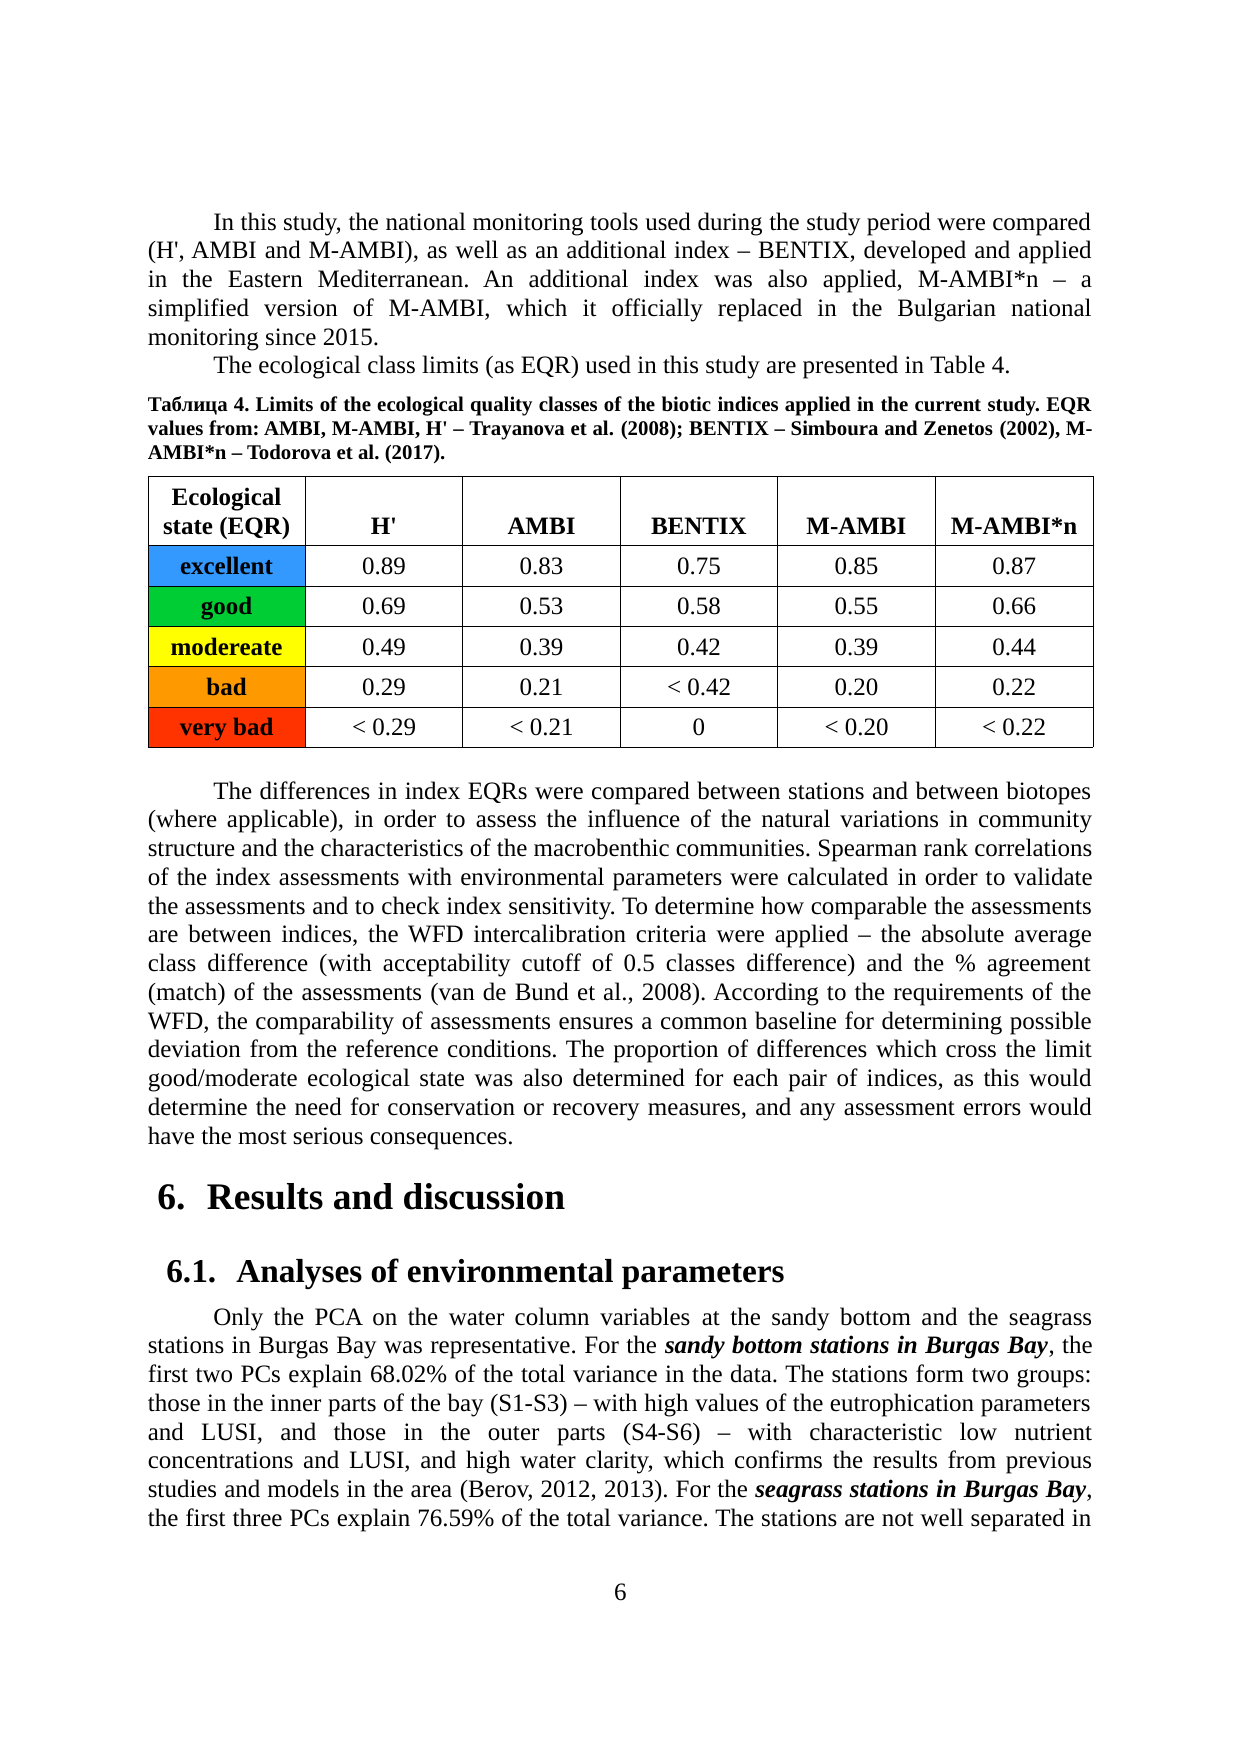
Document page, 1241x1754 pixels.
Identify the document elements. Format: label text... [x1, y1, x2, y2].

table_cell 0.69 [306, 587, 462, 626]
table_header AMBI [463, 477, 620, 545]
table_cell 0.42 [621, 627, 777, 666]
table_cell 0.89 [306, 546, 462, 586]
subtitle Analyses of environmental parameters [224, 1251, 1093, 1289]
table_cell 0 [621, 708, 777, 747]
table_header Ecological state (EQR) [149, 477, 305, 545]
table_cell very bad [149, 708, 305, 747]
text In this study, the national monitoring tools used during the study period were compared (H', AMBI and M-AMBI), as well as an additional index – BENTIX, developed and applied in the Eastern Mediterranean. An additional index was also applied, M-AMBI*n – a simplified version of M-AMBI, which it officially replaced in the Bulgarian national monitoring since 2015. [148, 207, 1093, 350]
table_cell < 0.22 [936, 708, 1093, 747]
text The differences in index EQRs were compared between stations and between biotopes (where applicable), in order to assess the influence of the natural variations in community structure and the characteristics of the macrobenthic communities. Spearman rank correlations of the index assessments with environmental parameters were calculated in order to validate the assessments and to check index sensitivity. To determine how comparable the assessments are between indices, the WFD intercalibration criteria were applied – the absolute average class difference (with acceptability cutoff of 0.5 classes difference) and the % agreement (match) of the assessments (van de Bund et al., 2008). According to the requirements of the WFD, the comparability of assessments ensures a common baseline for determining possible deviation from the reference conditions. The proportion of differences which cross the limit good/moderate ecological state was also determined for each pair of indices, as this would determine the need for conservation or recovery measures, and any assessment errors would have the most serious consequences. [148, 776, 1093, 1149]
table_header H' [306, 477, 462, 545]
table_cell < 0.20 [778, 708, 935, 747]
text Only the PCA on the water column variables at the sandy bottom and the seagrass stations in Burgas Bay was representative. For the sandy bottom stations in Burgas Bay, the first two PCs explain 68.02% of the total variance in the data. The stations form two groups: those in the inner parts of the bay (S1-S3) – with high values of the eutrophication parameters and LUSI, and those in the outer parts (S4-S6) – with characteristic low nutrient concentrations and LUSI, and high water clarity, which confirms the results from previous studies and models in the area (Berov, 2012, 2013). For the seagrass stations in Burgas Bay, the first three PCs explain 76.59% of the total variance. The stations are not well separated in [148, 1302, 1093, 1532]
table_cell excellent [149, 546, 305, 586]
table_cell 0.53 [463, 587, 620, 626]
table_cell 0.29 [306, 667, 462, 707]
table_cell 0.44 [936, 627, 1093, 666]
text Таблица 4. Limits of the ecological quality classes of the biotic indices applied in the current study. EQR values from: AMBI, M-AMBI, H' – Trayanova et al. (2008); BENTIX – Simboura and Zenetos (2002), M-AMBI*n – Todorova et al. (2017). [148, 392, 1093, 464]
table_cell 0.39 [778, 627, 935, 666]
table_cell modereate [149, 627, 305, 666]
subtitle Results and discussion [185, 1174, 1093, 1218]
table_cell < 0.42 [621, 667, 777, 707]
table_header M-AMBI*n [936, 477, 1093, 545]
table_cell 0.49 [306, 627, 462, 666]
table_header BENTIX [621, 477, 777, 545]
table_cell 0.66 [936, 587, 1093, 626]
table_cell < 0.29 [306, 708, 462, 747]
table_cell 0.20 [778, 667, 935, 707]
table_cell 0.22 [936, 667, 1093, 707]
table_cell 0.75 [621, 546, 777, 586]
text The ecological class limits (as EQR) used in this study are presented in Table 4. [148, 350, 1093, 379]
table_header M-AMBI [778, 477, 935, 545]
table_cell 0.21 [463, 667, 620, 707]
table_cell 0.85 [778, 546, 935, 586]
table_cell < 0.21 [463, 708, 620, 747]
table_cell 0.87 [936, 546, 1093, 586]
table_cell 0.55 [778, 587, 935, 626]
table_cell bad [149, 667, 305, 707]
table_cell 0.83 [463, 546, 620, 586]
table_cell 0.39 [463, 627, 620, 666]
table_cell 0.58 [621, 587, 777, 626]
table_cell good [149, 587, 305, 626]
